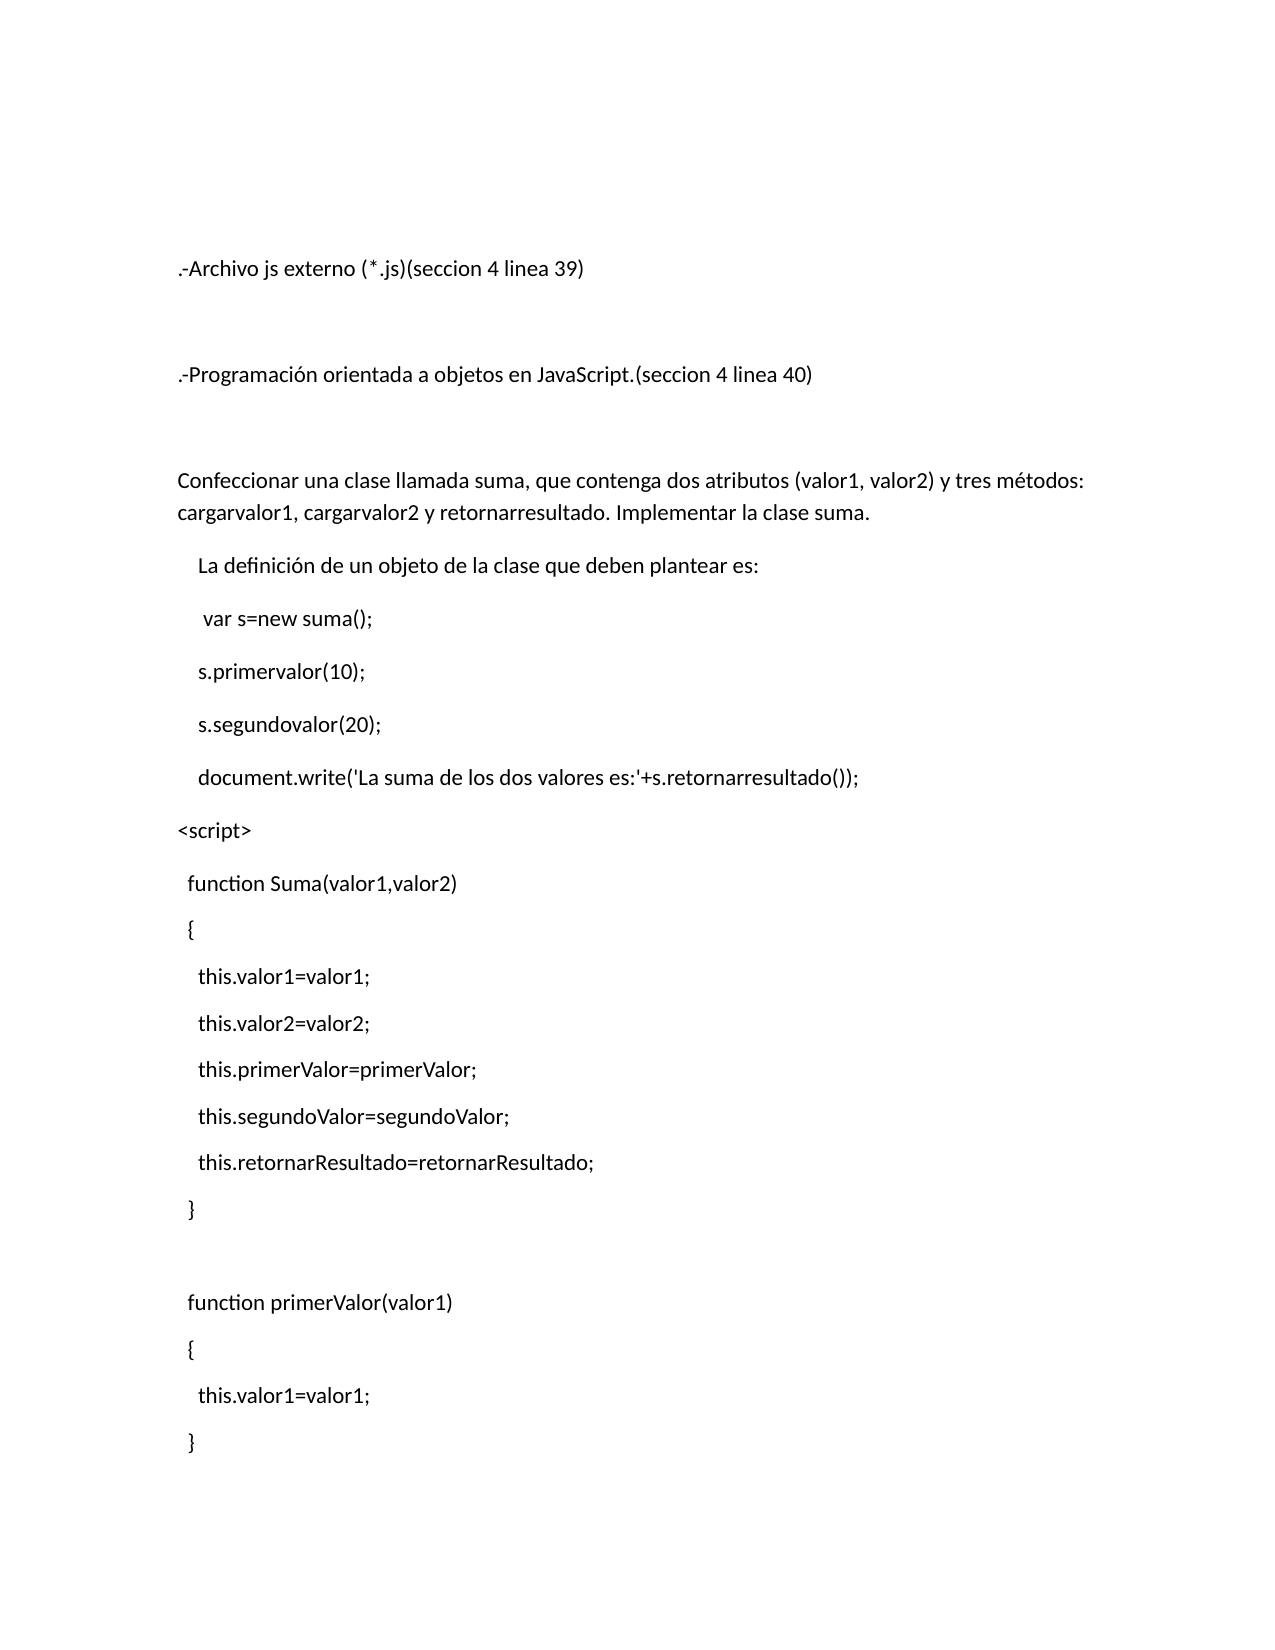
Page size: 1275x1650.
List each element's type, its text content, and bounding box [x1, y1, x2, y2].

text Confeccionar una clase llamada suma, que contenga dos atributos (valor1, valor2) y tres métodos: cargarvalor1, cargarvalor2 y retornarresultado. Implementar la clase suma. [177, 466, 1098, 526]
text this.valor1=valor1; [177, 962, 1098, 990]
text } [177, 1195, 1098, 1223]
text function primerValor(valor1) [177, 1288, 1098, 1316]
text s.primervalor(10); [177, 657, 1098, 685]
text La definición de un objeto de la clase que deben plantear es: [177, 551, 1098, 579]
text { [177, 916, 1098, 944]
text { [177, 1335, 1098, 1363]
text this.retornarResultado=retornarResultado; [177, 1148, 1098, 1176]
text this.primerValor=primerValor; [177, 1055, 1098, 1083]
text <script> [177, 816, 1098, 844]
text this.segundoValor=segundoValor; [177, 1102, 1098, 1130]
text var s=new suma(); [177, 604, 1098, 632]
text document.write('La suma de los dos valores es:'+s.retornarresultado()); [177, 763, 1098, 791]
text .-Programación orientada a objetos en JavaScript.(seccion 4 linea 40) [177, 360, 1098, 388]
text this.valor1=valor1; [177, 1381, 1098, 1409]
text function Suma(valor1,valor2) [177, 869, 1098, 897]
text this.valor2=valor2; [177, 1009, 1098, 1037]
text s.segundovalor(20); [177, 710, 1098, 738]
text .-Archivo js externo (*.js)(seccion 4 linea 39) [177, 254, 1098, 282]
text } [177, 1428, 1098, 1456]
